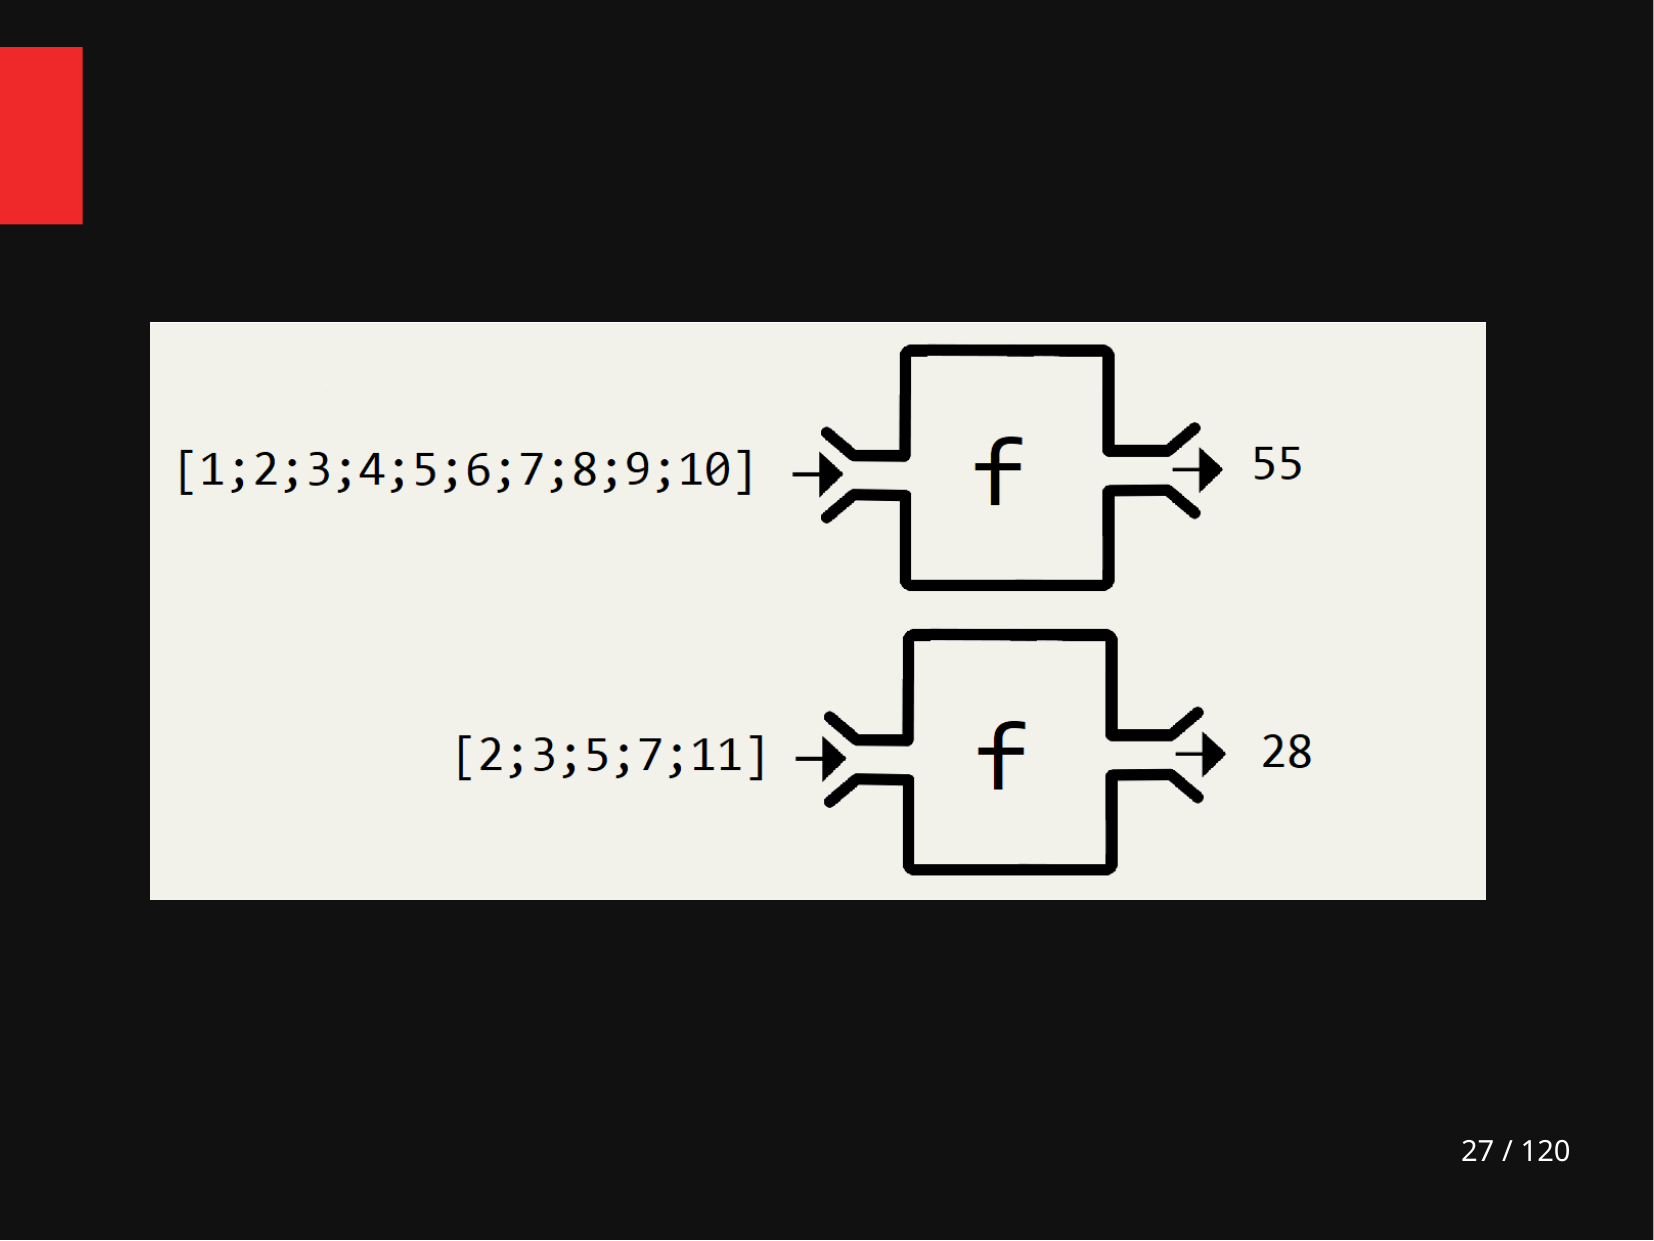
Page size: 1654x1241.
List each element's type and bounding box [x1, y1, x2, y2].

picture [150, 322, 1486, 901]
